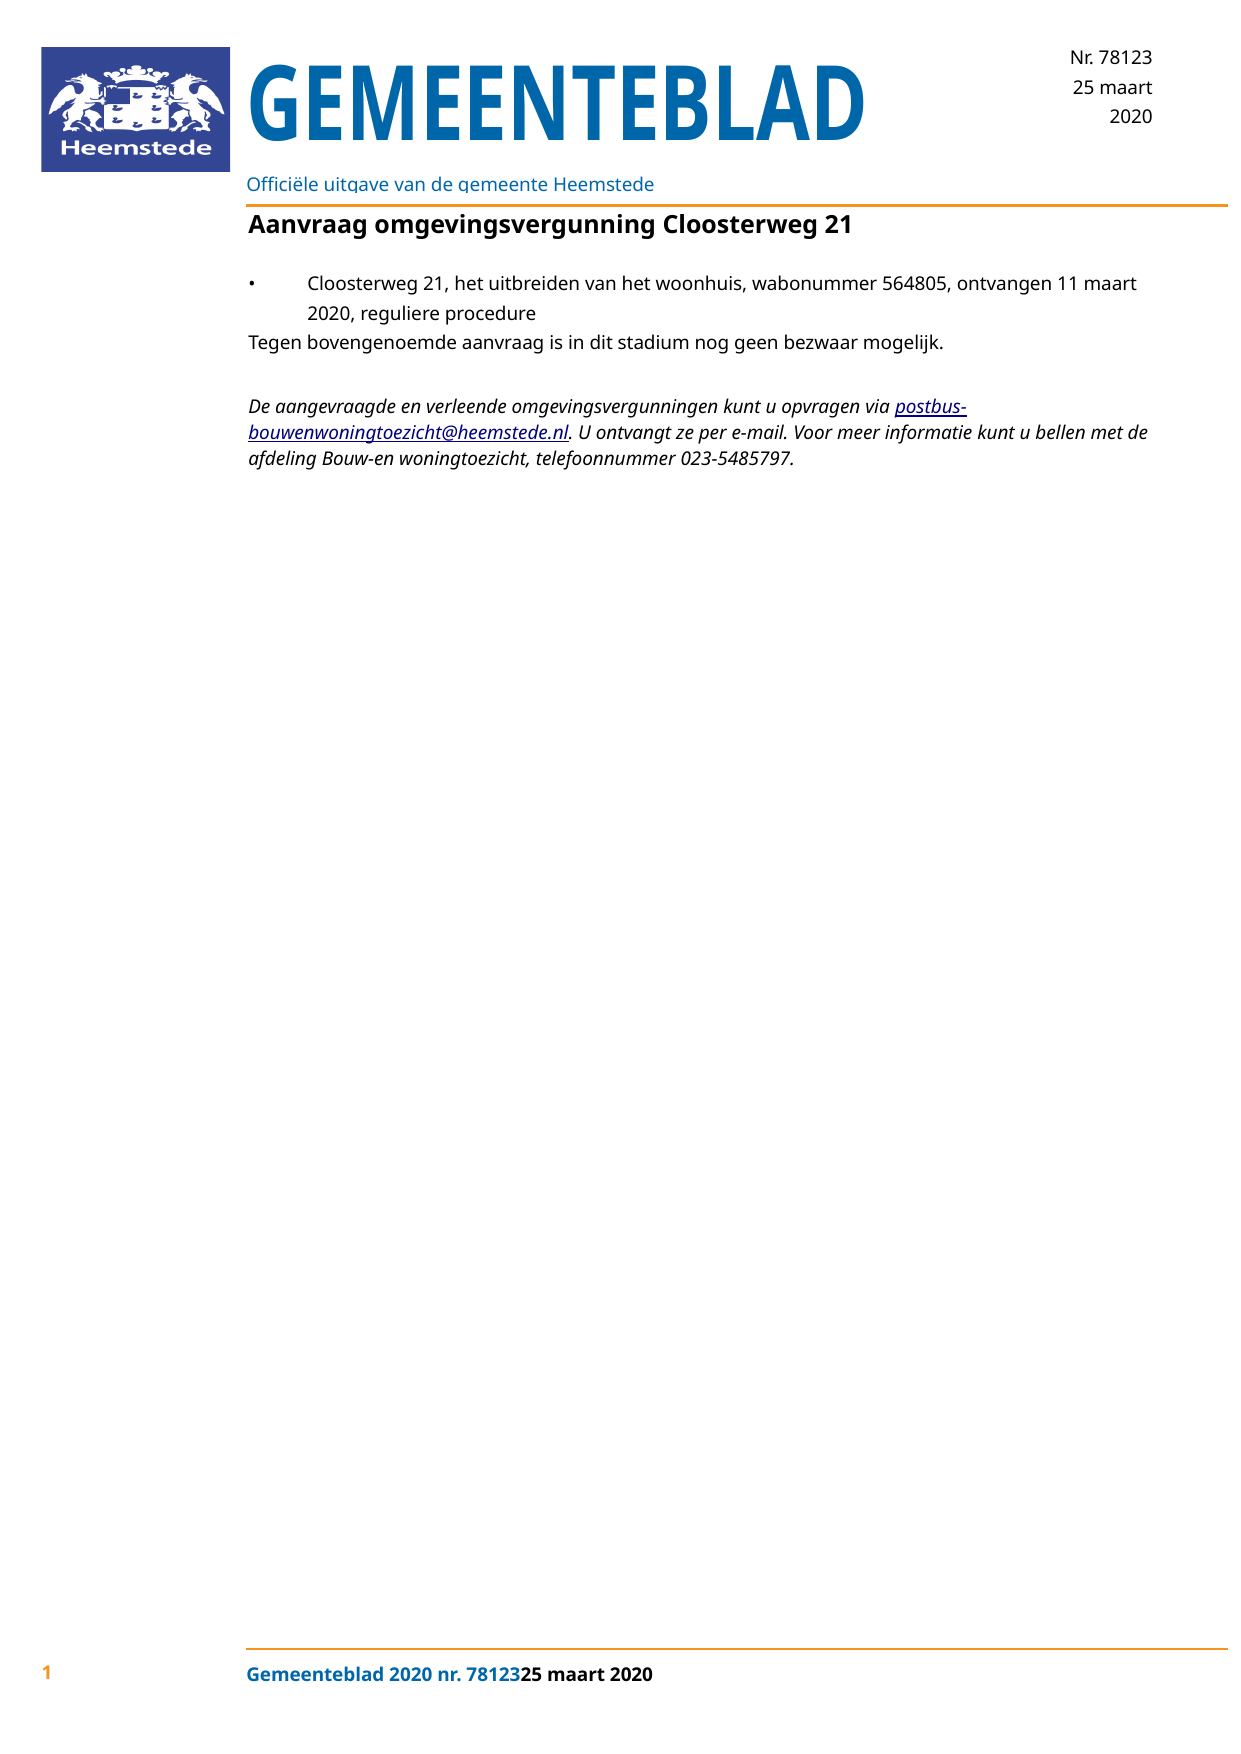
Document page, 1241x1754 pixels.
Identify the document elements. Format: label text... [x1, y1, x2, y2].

list Cloosterweg 21, het uitbreiden van het woonhuis, wabonummer 564805, ontvangen 11 maart 2020, reguliere procedure [248, 270, 1152, 326]
text Aanvraag omgevingsvergunning Cloosterweg 21 [248, 207, 1152, 241]
text De aangevraagde en verleende omgevingsvergunningen kunt u opvragen via postbus-bouwenwoningtoezicht@heemstede.nl. U ontvangt ze per e-mail. Voor meer informatie kunt u bellen met de afdeling Bouw-en woningtoezicht, telefoonnummer 023-5485797. [248, 393, 1152, 471]
text Tegen bovengenoemde aanvraag is in dit stadium nog geen bezwaar mogelijk. [248, 329, 1152, 355]
picture [41, 47, 231, 172]
